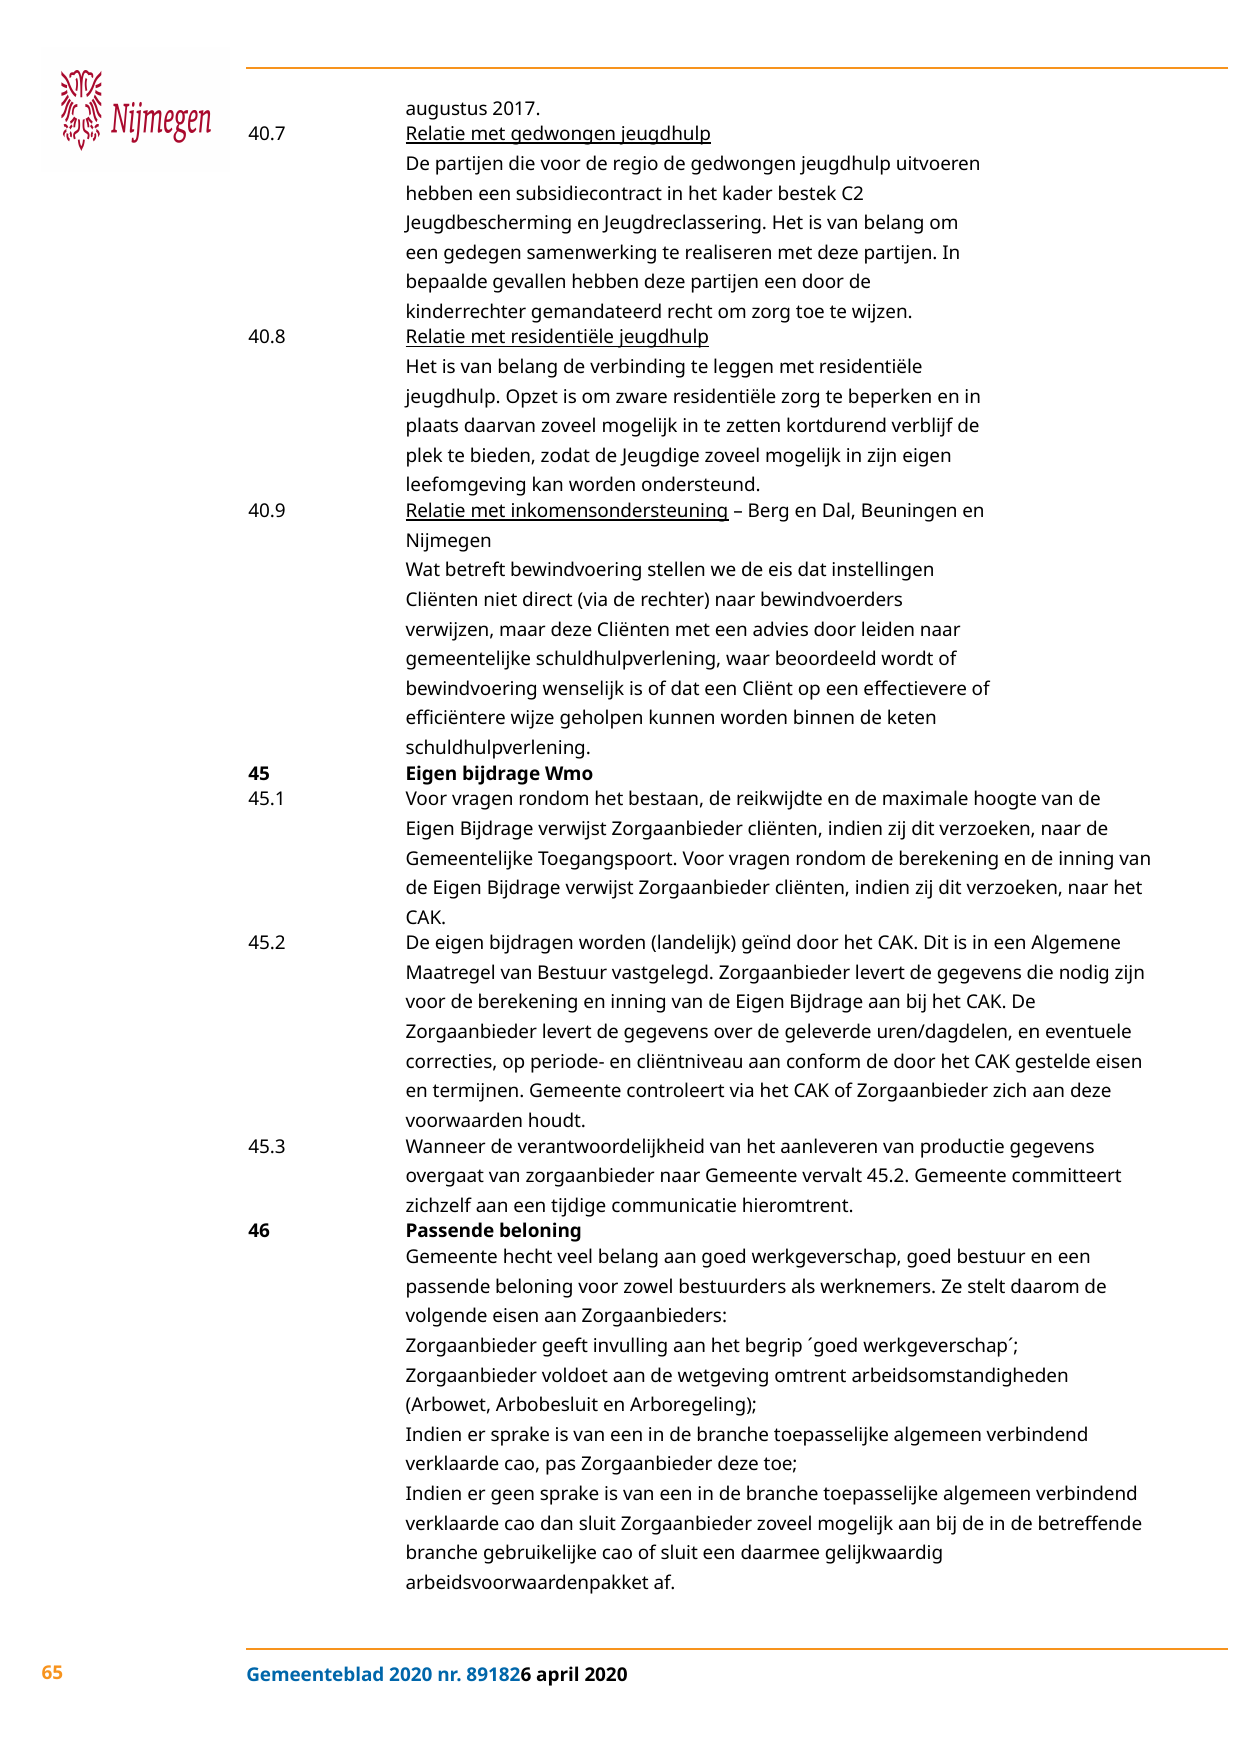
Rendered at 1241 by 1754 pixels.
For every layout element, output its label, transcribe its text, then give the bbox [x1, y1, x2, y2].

table_cell De eigen bijdragen worden (landelijk) geïnd door het CAK. Dit is in een Algemene Maatregel van Bestuur vastgelegd. Zorgaanbieder levert de gegevens die nodig zijn voor de berekening en inning van de Eigen Bijdrage aan bij het CAK. De Zorgaanbieder levert de gegevens over de geleverde uren/dagdelen, en eventuele correcties, op periode- en cliëntniveau aan conform de door het CAK gestelde eisen en termijnen. Gemeente controleert via het CAK of Zorgaanbieder zich aan deze voorwaarden houdt. [405, 930, 1152, 1133]
table_cell 46 [248, 1218, 405, 1243]
table_cell 40.8 [248, 324, 405, 497]
table_cell 45.2 [248, 930, 405, 1133]
table_cell 45.1 [248, 786, 405, 929]
table_cell Relatie met inkomensondersteuning – Berg en Dal, Beuningen en Nijmegen Wat betreft bewindvoering stellen we de eis dat instellingen Cliënten niet direct (via de rechter) naar bewindvoerders verwijzen, maar deze Cliënten met een advies door leiden naar gemeentelijke schuldhulpverlening, waar beoordeeld wordt of bewindvoering wenselijk is of dat een Cliënt op een effectievere of efficiëntere wijze geholpen kunnen worden binnen de keten schuldhulpverlening. [405, 498, 994, 760]
table_cell Gemeente hecht veel belang aan goed werkgeverschap, goed bestuur en een passende beloning voor zowel bestuurders als werknemers. Ze stelt daarom de volgende eisen aan Zorgaanbieders: Zorgaanbieder geeft invulling aan het begrip ´goed werkgeverschap´; Zorgaanbieder voldoet aan de wetgeving omtrent arbeidsomstandigheden (Arbowet, Arbobesluit en Arboregeling); Indien er sprake is van een in de branche toepasselijke algemeen verbindend verklaarde cao, pas Zorgaanbieder deze toe; Indien er geen sprake is van een in de branche toepasselijke algemeen verbindend verklaarde cao dan sluit Zorgaanbieder zoveel mogelijk aan bij de in de betreffende branche gebruikelijke cao of sluit een daarmee gelijkwaardig arbeidsvoorwaardenpakket af. [405, 1244, 1152, 1594]
table_cell [248, 1244, 405, 1594]
table_cell Relatie met gedwongen jeugdhulp De partijen die voor de regio de gedwongen jeugdhulp uitvoeren hebben een subsidiecontract in het kader bestek C2 Jeugdbescherming en Jeugdreclassering. Het is van belang om een gedegen samenwerking te realiseren met deze partijen. In bepaalde gevallen hebben deze partijen een door de kinderrechter gemandateerd recht om zorg toe te wijzen. [405, 121, 994, 324]
table_cell 40.9 [248, 498, 405, 760]
picture [41, 47, 231, 172]
table_cell [248, 95, 405, 121]
table_cell Relatie met residentiële jeugdhulp Het is van belang de verbinding te leggen met residentiële jeugdhulp. Opzet is om zware residentiële zorg te beperken en in plaats daarvan zoveel mogelijk in te zetten kortdurend verblijf de plek te bieden, zodat de Jeugdige zoveel mogelijk in zijn eigen leefomgeving kan worden ondersteund. [405, 324, 994, 497]
table_cell Eigen bijdrage Wmo [405, 760, 1152, 786]
table_cell Voor vragen rondom het bestaan, de reikwijdte en de maximale hoogte van de Eigen Bijdrage verwijst Zorgaanbieder cliënten, indien zij dit verzoeken, naar de Gemeentelijke Toegangspoort. Voor vragen rondom de berekening en de inning van de Eigen Bijdrage verwijst Zorgaanbieder cliënten, indien zij dit verzoeken, naar het CAK. [405, 786, 1152, 929]
table_cell Wanneer de verantwoordelijkheid van het aanleveren van productie gegevens overgaat van zorgaanbieder naar Gemeente vervalt 45.2. Gemeente committeert zichzelf aan een tijdige communicatie hieromtrent. [405, 1133, 1152, 1218]
table_cell 45.3 [248, 1133, 405, 1218]
table_cell 45 [248, 760, 405, 786]
table_cell Passende beloning [405, 1218, 1152, 1243]
table_cell augustus 2017. [405, 95, 994, 121]
table_cell 40.7 [248, 121, 405, 324]
